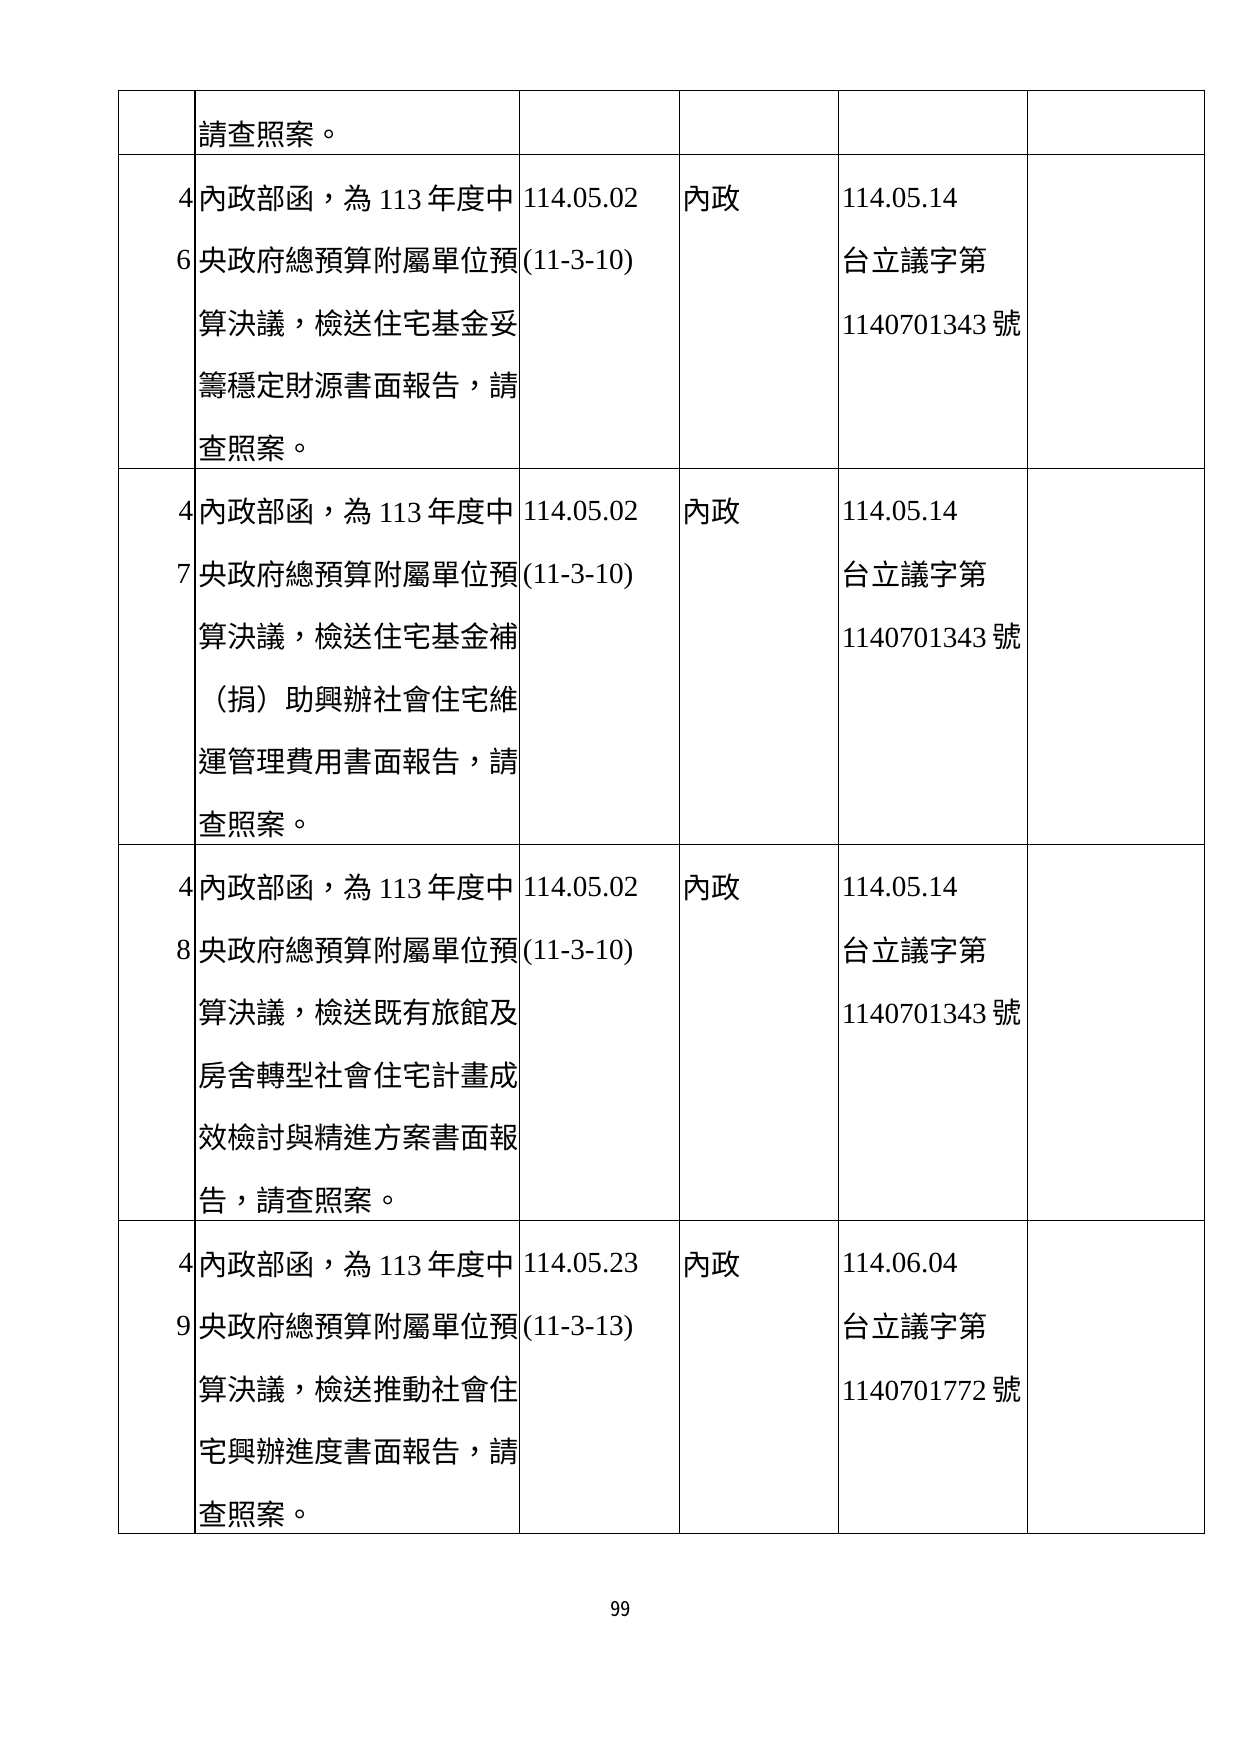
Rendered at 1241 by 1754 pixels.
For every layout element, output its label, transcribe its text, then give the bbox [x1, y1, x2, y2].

table_cell [119, 91, 194, 154]
table_cell 114.05.02 (11-3-10) [520, 469, 679, 843]
table_cell 114.05.14 台立議字第1140701343號 [839, 155, 1027, 467]
table_cell [839, 91, 1027, 154]
table_cell 內政 [680, 1221, 838, 1533]
table_cell 114.05.02 (11-3-10) [520, 845, 679, 1219]
table_cell [1028, 845, 1204, 1219]
table_cell [520, 91, 679, 154]
table_cell [1028, 155, 1204, 467]
table_cell 內政部函，為113年度中央政府總預算附屬單位預算決議，檢送既有旅館及房舍轉型社會住宅計畫成效檢討與精進方案書面報告，請查照案。 [196, 845, 519, 1219]
table_cell [1028, 1221, 1204, 1533]
table_cell 內政 [680, 155, 838, 467]
table_cell [119, 469, 194, 843]
table_cell [119, 845, 194, 1219]
table_cell [1028, 91, 1204, 154]
table_cell 114.05.14 台立議字第1140701343號 [839, 469, 1027, 843]
table_cell 114.05.02 (11-3-10) [520, 155, 679, 467]
table_cell [680, 91, 838, 154]
table_cell 內政 [680, 845, 838, 1219]
table_cell 114.05.14 台立議字第1140701343號 [839, 845, 1027, 1219]
table_cell 內政部函，為113年度中央政府總預算附屬單位預算決議，檢送住宅基金補（捐）助興辦社會住宅維運管理費用書面報告，請查照案。 [196, 469, 519, 843]
table_cell 請查照案。 [196, 91, 519, 154]
table_cell [119, 1221, 194, 1533]
table_cell 114.05.23 (11-3-13) [520, 1221, 679, 1533]
table_cell 內政 [680, 469, 838, 843]
table_cell 內政部函，為113年度中央政府總預算附屬單位預算決議，檢送住宅基金妥籌穩定財源書面報告，請查照案。 [196, 155, 519, 467]
table_cell 114.06.04 台立議字第1140701772號 [839, 1221, 1027, 1533]
table_cell 內政部函，為113年度中央政府總預算附屬單位預算決議，檢送推動社會住宅興辦進度書面報告，請查照案。 [196, 1221, 519, 1533]
table_cell [119, 155, 194, 467]
table_cell [1028, 469, 1204, 843]
